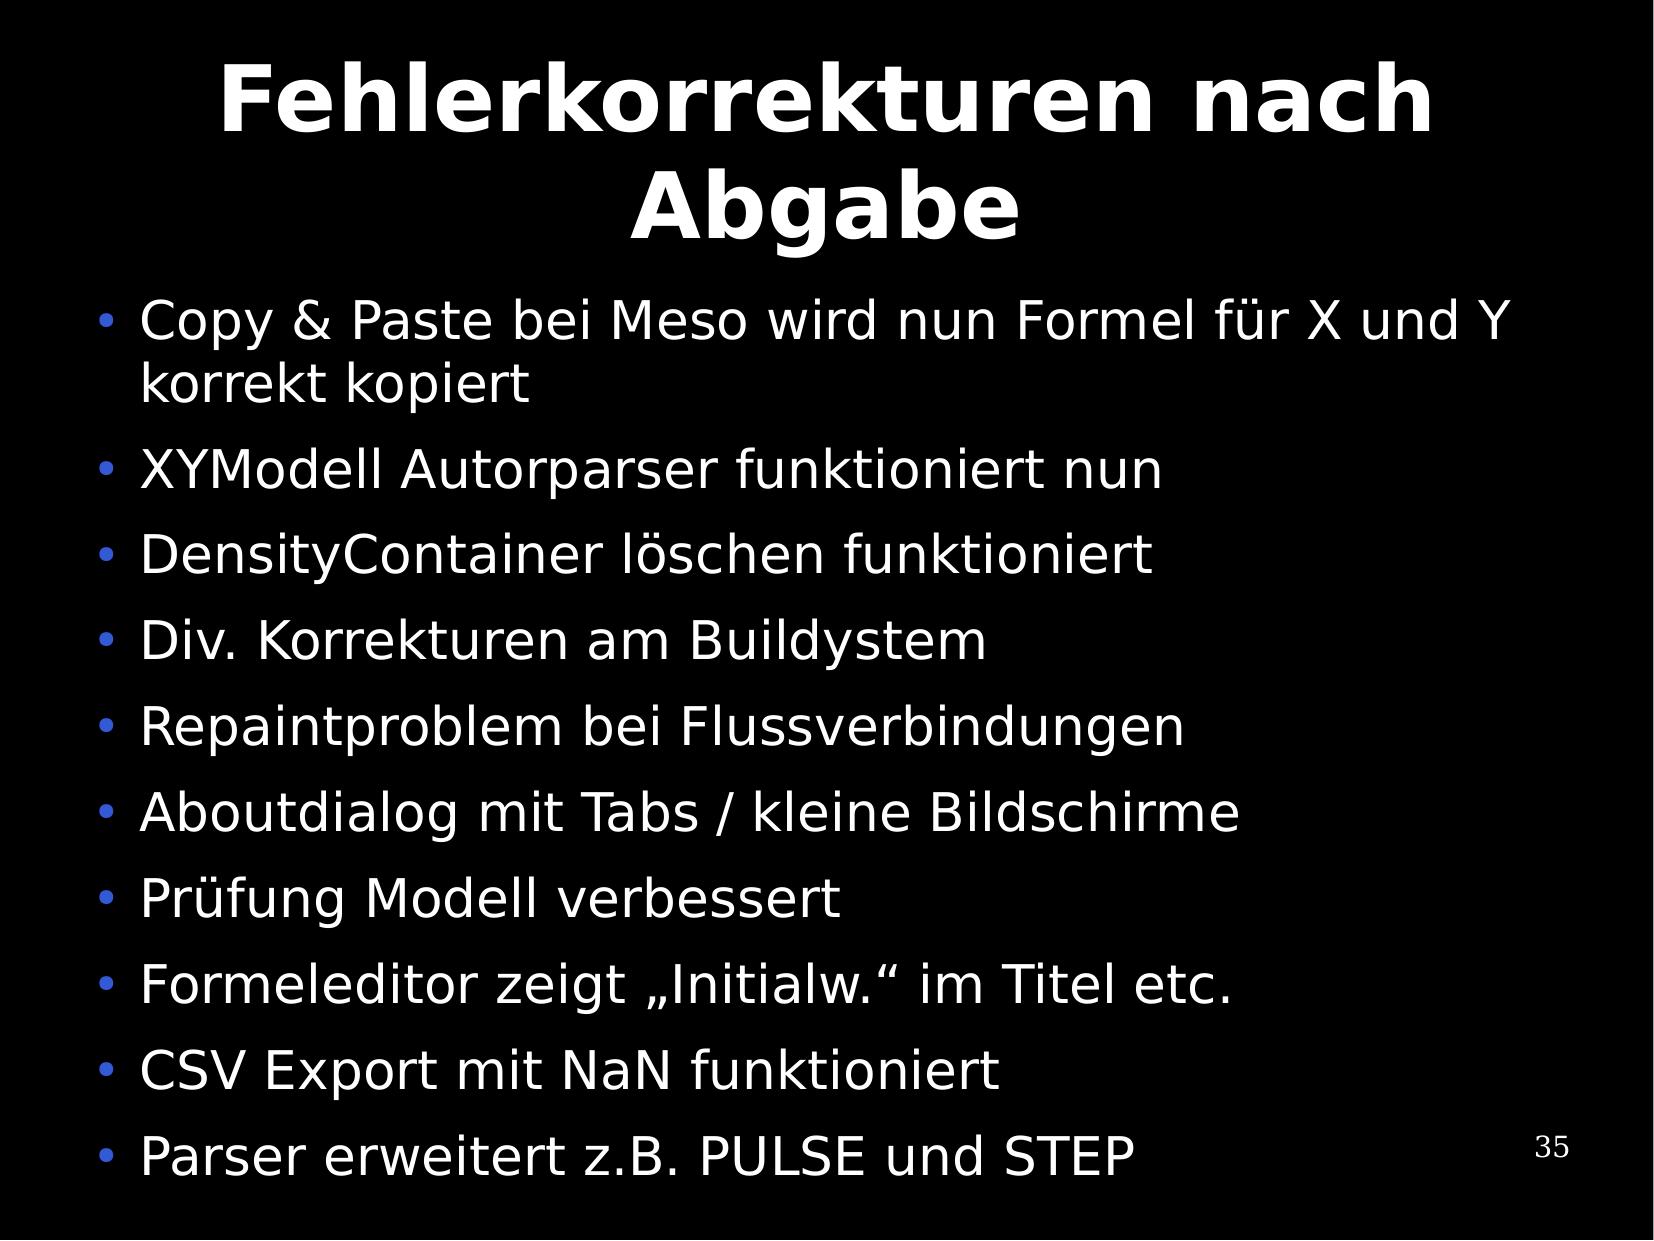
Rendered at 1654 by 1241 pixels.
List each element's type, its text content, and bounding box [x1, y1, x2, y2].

title Fehlerkorrekturen nach Abgabe [82, 46, 1571, 260]
list Copy & Paste bei Meso wird nun Formel für X und Y korrekt kopiert XYModell Autorparser funktioniert nun DensityContainer löschen funktioniert Div. Korrekturen am Buildystem Repaintproblem bei Flussverbindungen Aboutdialog mit Tabs / kleine Bildschirme Prüfung Modell verbessert Formeleditor zeigt „Initialw.“ im Titel etc. CSV Export mit NaN funktioniert Parser erweitert z.B. PULSE und STEP [82, 290, 1538, 1191]
